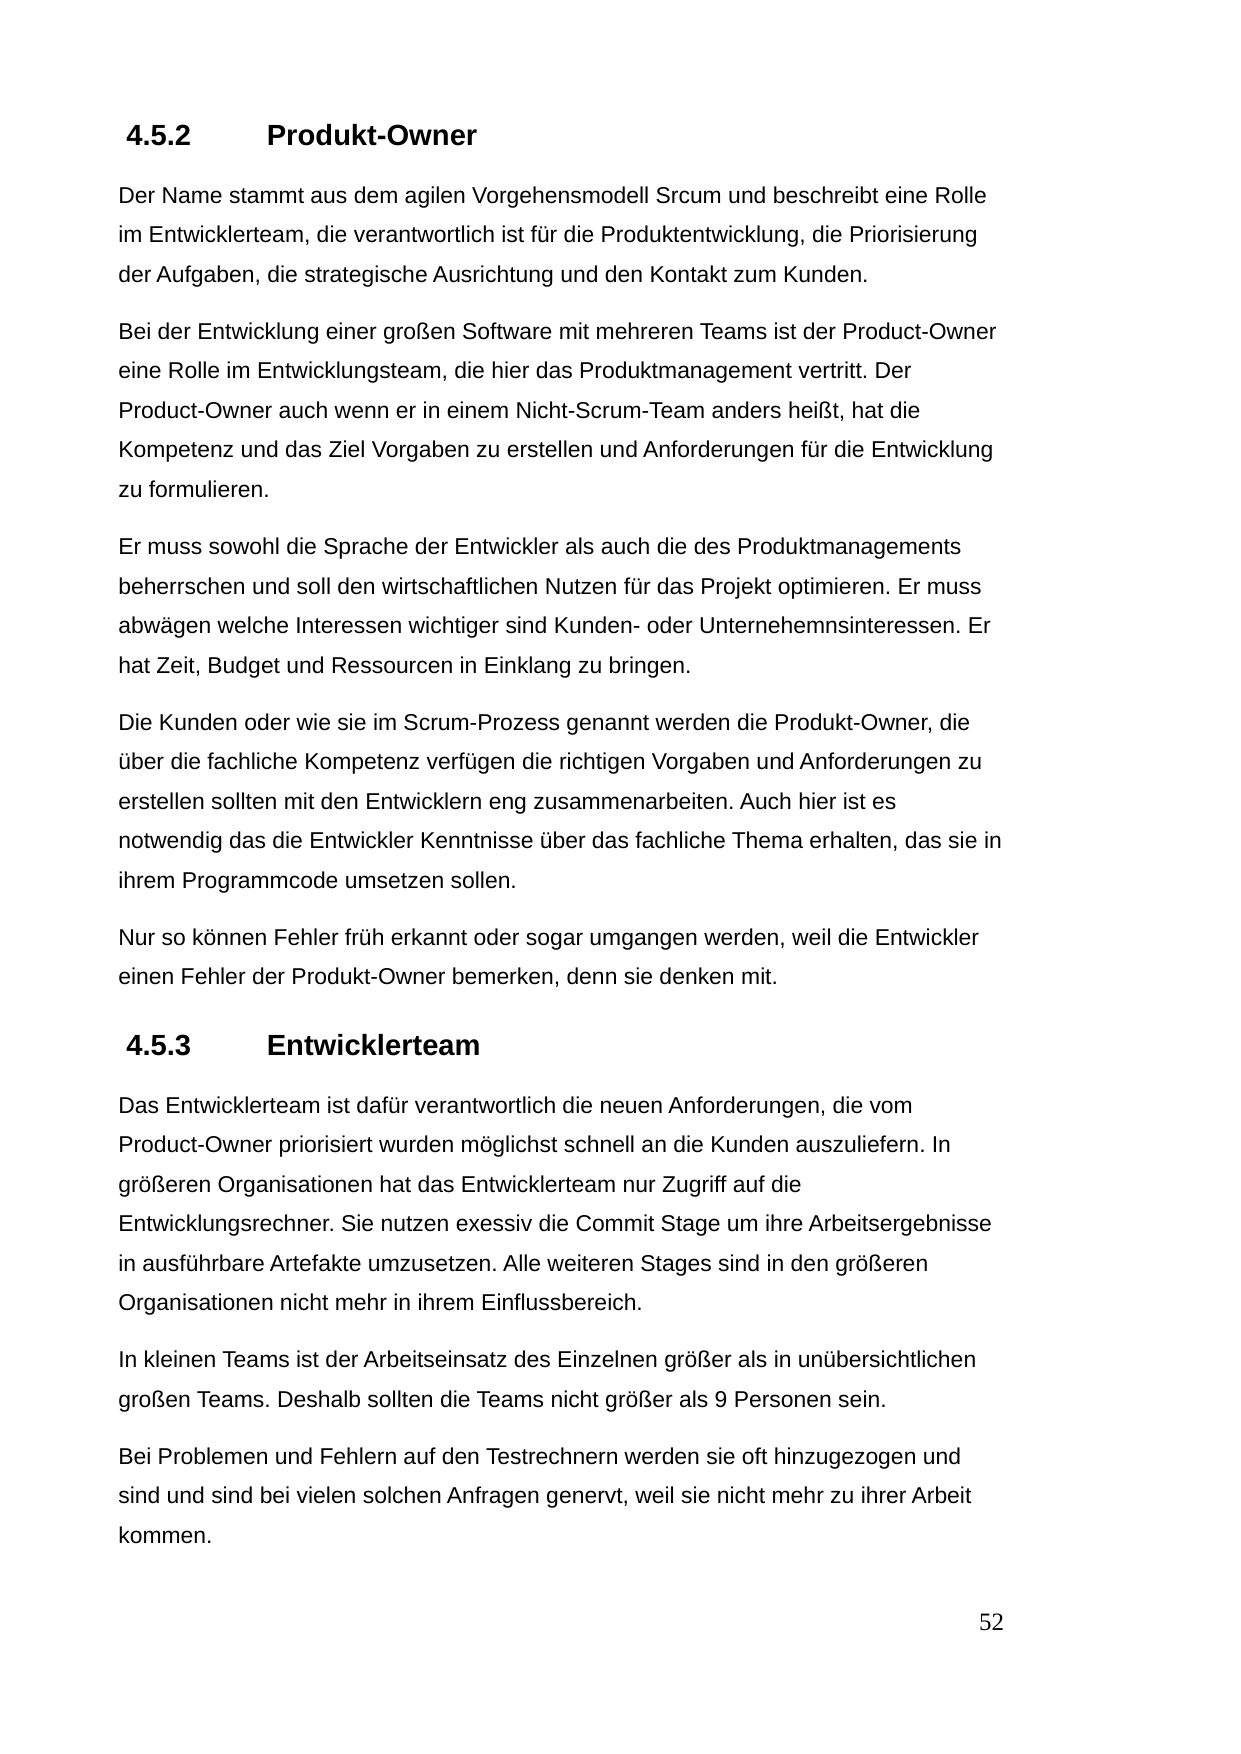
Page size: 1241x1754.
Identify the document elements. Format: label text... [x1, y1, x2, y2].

text Das Entwicklerteam ist dafür verantwortlich die neuen Anforderungen, die vom Product-Owner priorisiert wurden möglichst schnell an die Kunden auszuliefern. In größeren Organisationen hat das Entwicklerteam nur Zugriff auf die Entwicklungsrechner. Sie nutzen exessiv die Commit Stage um ihre Arbeitsergebnisse in ausführbare Artefakte umzusetzen. Alle weiteren Stages sind in den größeren Organisationen nicht mehr in ihrem Einflussbereich. [118, 1092, 1004, 1315]
text Bei Problemen und Fehlern auf den Testrechnern werden sie oft hinzugezogen und sind und sind bei vielen solchen Anfragen genervt, weil sie nicht mehr zu ihrer Arbeit kommen. [118, 1443, 1004, 1548]
text Der Name stammt aus dem agilen Vorgehensmodell Srcum und beschreibt eine Rolle im Entwicklerteam, die verantwortlich ist für die Produktentwicklung, die Priorisierung der Aufgaben, die strategische Ausrichtung und den Kontakt zum Kunden. [118, 182, 1004, 287]
text Die Kunden oder wie sie im Scrum-Prozess genannt werden die Produkt-Owner, die über die fachliche Kompetenz verfügen die richtigen Vorgaben und Anforderungen zu erstellen sollten mit den Entwicklern eng zusammenarbeiten. Auch hier ist es notwendig das die Entwickler Kenntnisse über das fachliche Thema erhalten, das sie in ihrem Programmcode umsetzen sollen. [118, 709, 1004, 893]
text Er muss sowohl die Sprache der Entwickler als auch die des Produktmanagements beherrschen und soll den wirtschaftlichen Nutzen für das Projekt optimieren. Er muss abwägen welche Interessen wichtiger sind Kunden- oder Unternehemnsinteressen. Er hat Zeit, Budget und Ressourcen in Einklang zu bringen. [118, 533, 1004, 678]
text In kleinen Teams ist der Arbeitseinsatz des Einzelnen größer als in unübersichtlichen großen Teams. Deshalb sollten die Teams nicht größer als 9 Personen sein. [118, 1346, 1004, 1412]
subtitle Produkt-Owner [118, 118, 1004, 152]
text Nur so können Fehler früh erkannt oder sogar umgangen werden, weil die Entwickler einen Fehler der Produkt-Owner bemerken, denn sie denken mit. [118, 924, 1004, 990]
text Bei der Entwicklung einer großen Software mit mehreren Teams ist der Product-Owner eine Rolle im Entwicklungsteam, die hier das Produktmanagement vertritt. Der Product-Owner auch wenn er in einem Nicht-Scrum-Team anders heißt, hat die Kompetenz und das Ziel Vorgaben zu erstellen und Anforderungen für die Entwicklung zu formulieren. [118, 318, 1004, 502]
subtitle Entwicklerteam [118, 1028, 1004, 1061]
